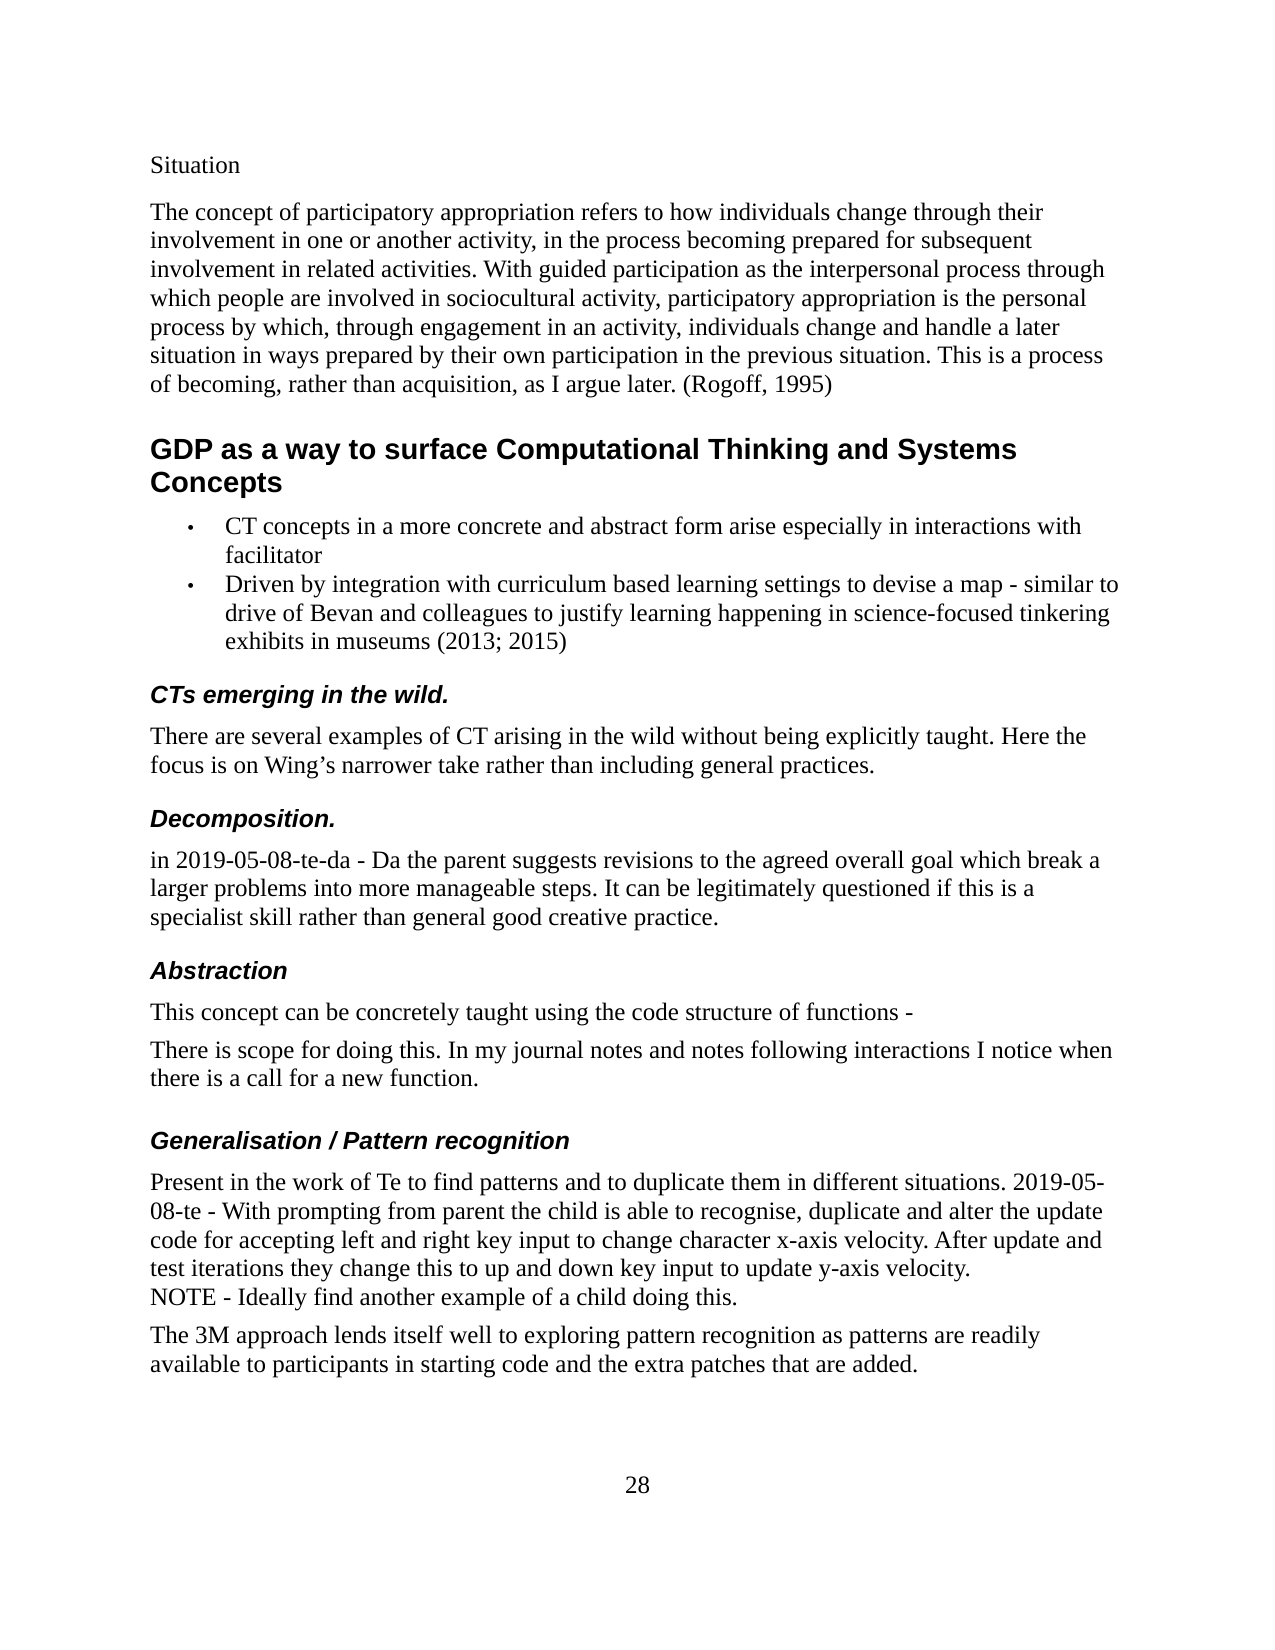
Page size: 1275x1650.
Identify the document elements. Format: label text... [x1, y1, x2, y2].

subtitle Abstraction [150, 956, 1125, 984]
subtitle GDP as a way to surface Computational Thinking and Systems Concepts [150, 432, 1125, 499]
subtitle CTs emerging in the wild. [150, 680, 1125, 709]
list CT concepts in a more concrete and abstract form arise especially in interactions with facilitator [187, 511, 1125, 569]
text The 3M approach lends itself well to exploring pattern recognition as patterns are readily available to participants in starting code and the extra patches that are added. [150, 1320, 1125, 1377]
text There is scope for doing this. In my journal notes and notes following interactions I notice when there is a call for a new function. [150, 1035, 1125, 1092]
text This concept can be concretely taught using the code structure of functions - [150, 997, 1125, 1026]
text The concept of participatory appropriation refers to how individuals change through their involvement in one or another activity, in the process becoming prepared for subsequent involvement in related activities. With guided participation as the interpersonal process through which people are involved in sociocultural activity, participatory appropriation is the personal process by which, through engagement in an activity, individuals change and handle a later situation in ways prepared by their own participation in the previous situation. This is a process of becoming, rather than acquisition, as I argue later. (Rogoff, 1995) [150, 197, 1125, 398]
text in 2019-05-08-te-da - Da the parent suggests revisions to the agreed overall goal which break a larger problems into more manageable steps. It can be legitimately questioned if this is a specialist skill rather than general good creative practice. [150, 845, 1125, 931]
text There are several examples of CT arising in the wild without being explicitly taught. Here the focus is on Wing’s narrower take rather than including general practices. [150, 721, 1125, 779]
list Driven by integration with curriculum based learning settings to devise a map - similar to drive of Bevan and colleagues to justify learning happening in science-focused tinkering exhibits in museums (2013; 2015) [187, 569, 1125, 655]
subtitle Generalisation / Pattern recognition [150, 1126, 1125, 1155]
text Present in the work of Te to find patterns and to duplicate them in different situations. 2019-05-08-te - With prompting from parent the child is able to recognise, duplicate and alter the update code for accepting left and right key input to change character x-axis velocity. After update and test iterations they change this to up and down key input to update y-axis velocity. NOTE - Ideally find another example of a child doing this. [150, 1167, 1125, 1311]
subtitle Decomposition. [150, 804, 1125, 832]
text Situation [150, 150, 1125, 179]
